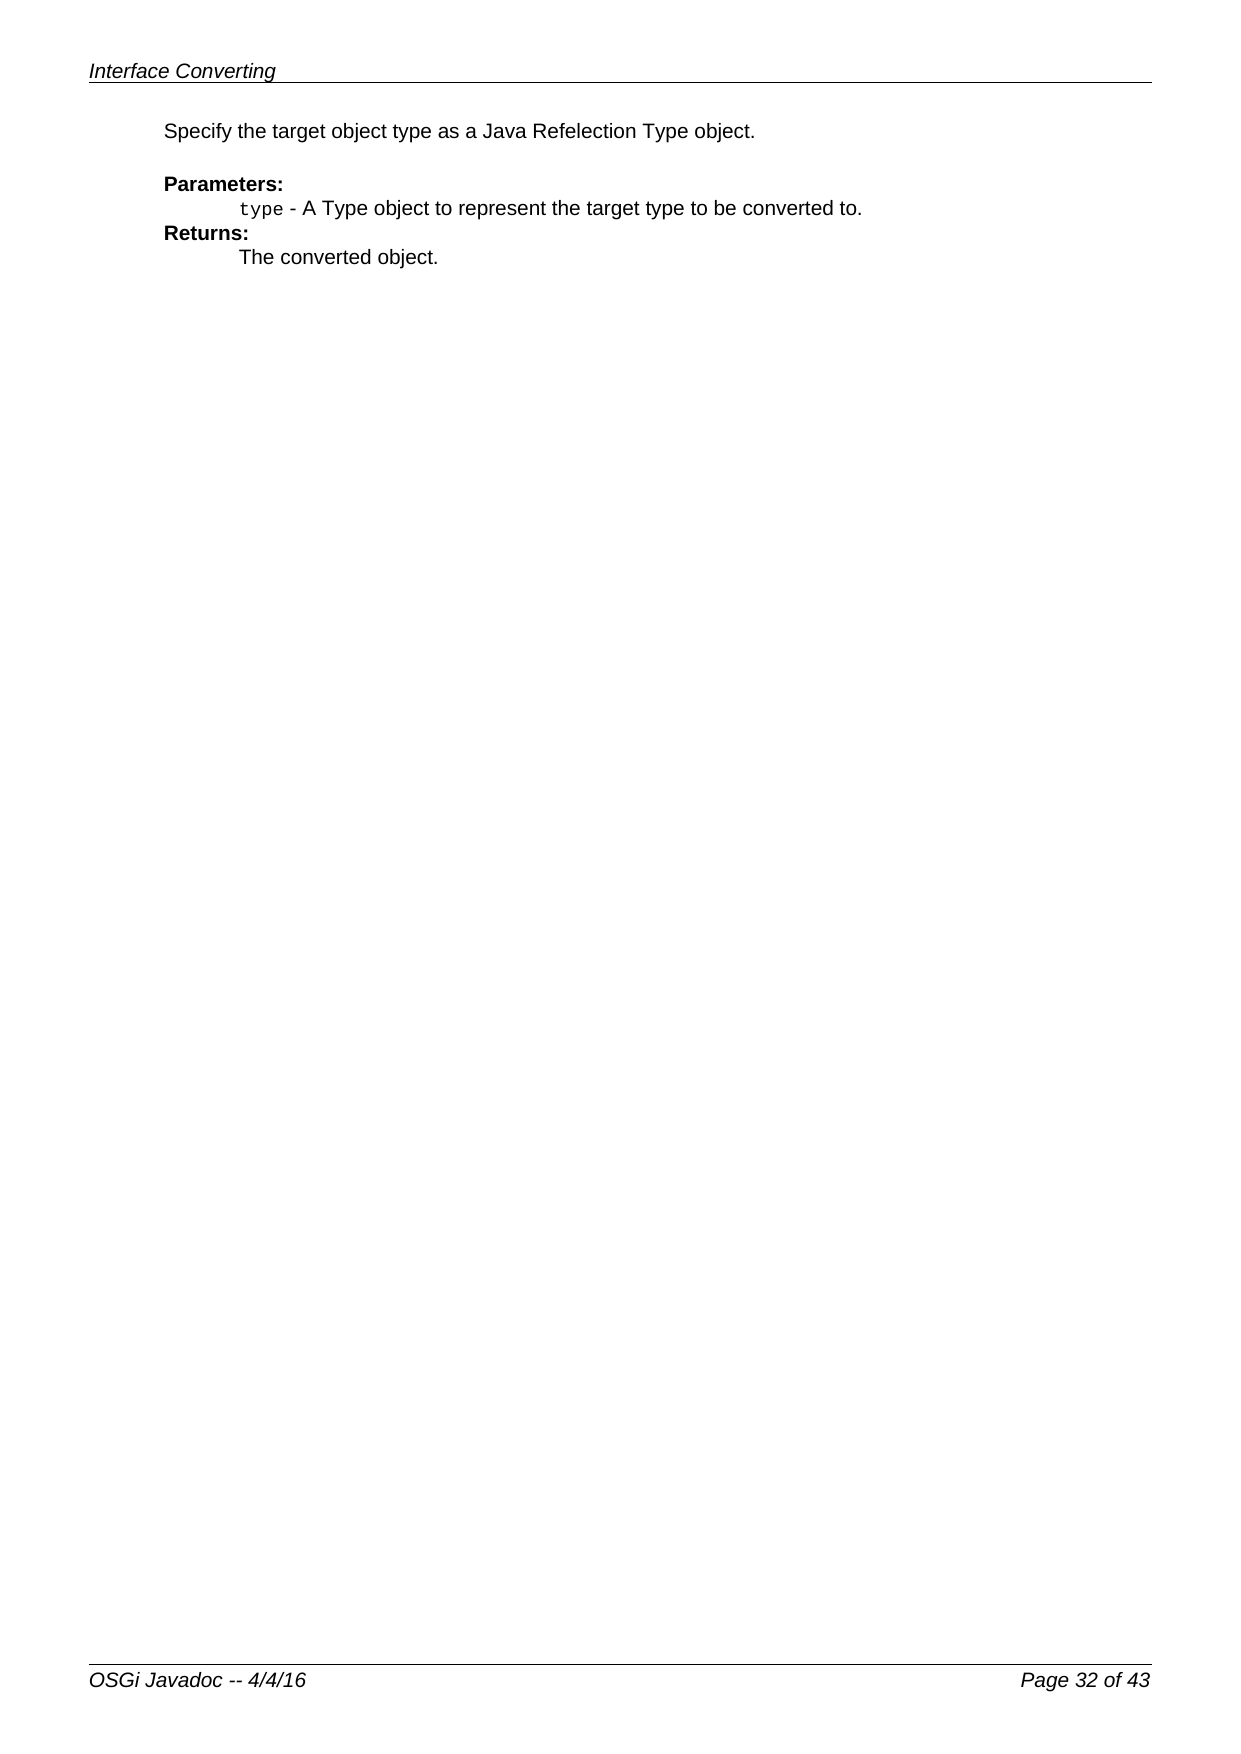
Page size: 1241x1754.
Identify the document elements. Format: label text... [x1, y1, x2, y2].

text Parameters: [163, 172, 1152, 196]
text type - A Type object to represent the target type to be converted to. [238, 196, 1152, 221]
text The converted object. [238, 245, 1152, 269]
text Specify the target object type as a Java Refelection Type object. [163, 118, 1152, 142]
text Returns: [163, 221, 1152, 245]
